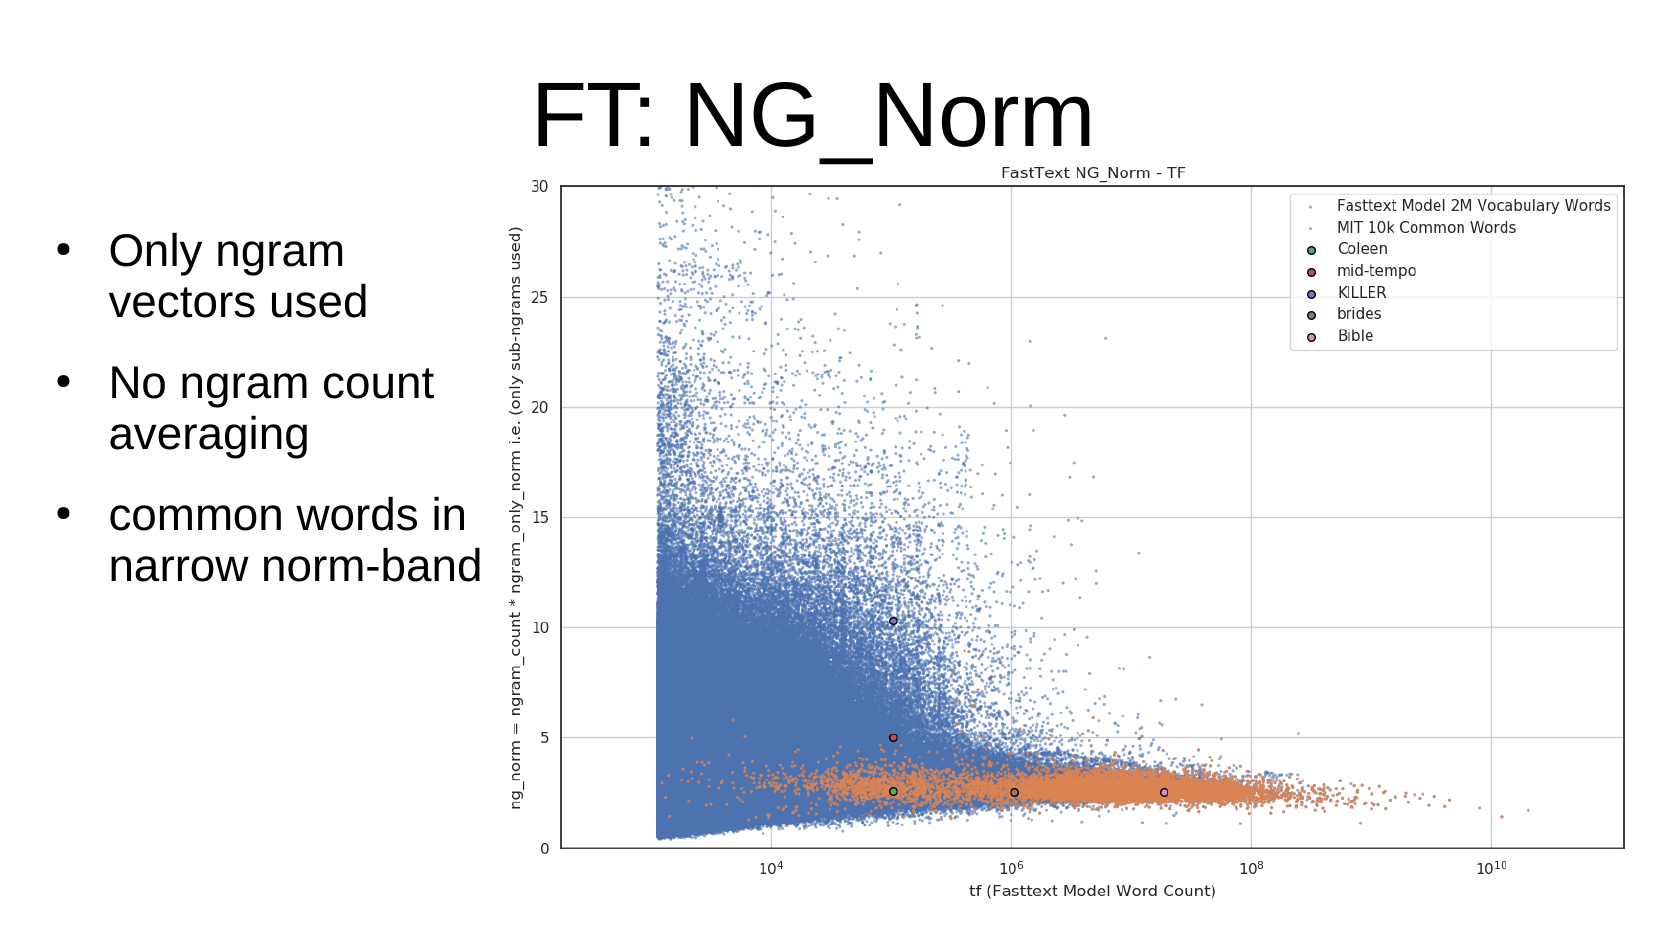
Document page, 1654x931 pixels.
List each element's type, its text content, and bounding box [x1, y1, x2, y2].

title FT: NG_Norm [82, 37, 1571, 193]
list Only ngram vectors used No ngram count averaging common words in narrow norm-band [37, 225, 493, 758]
picture [492, 149, 1641, 916]
